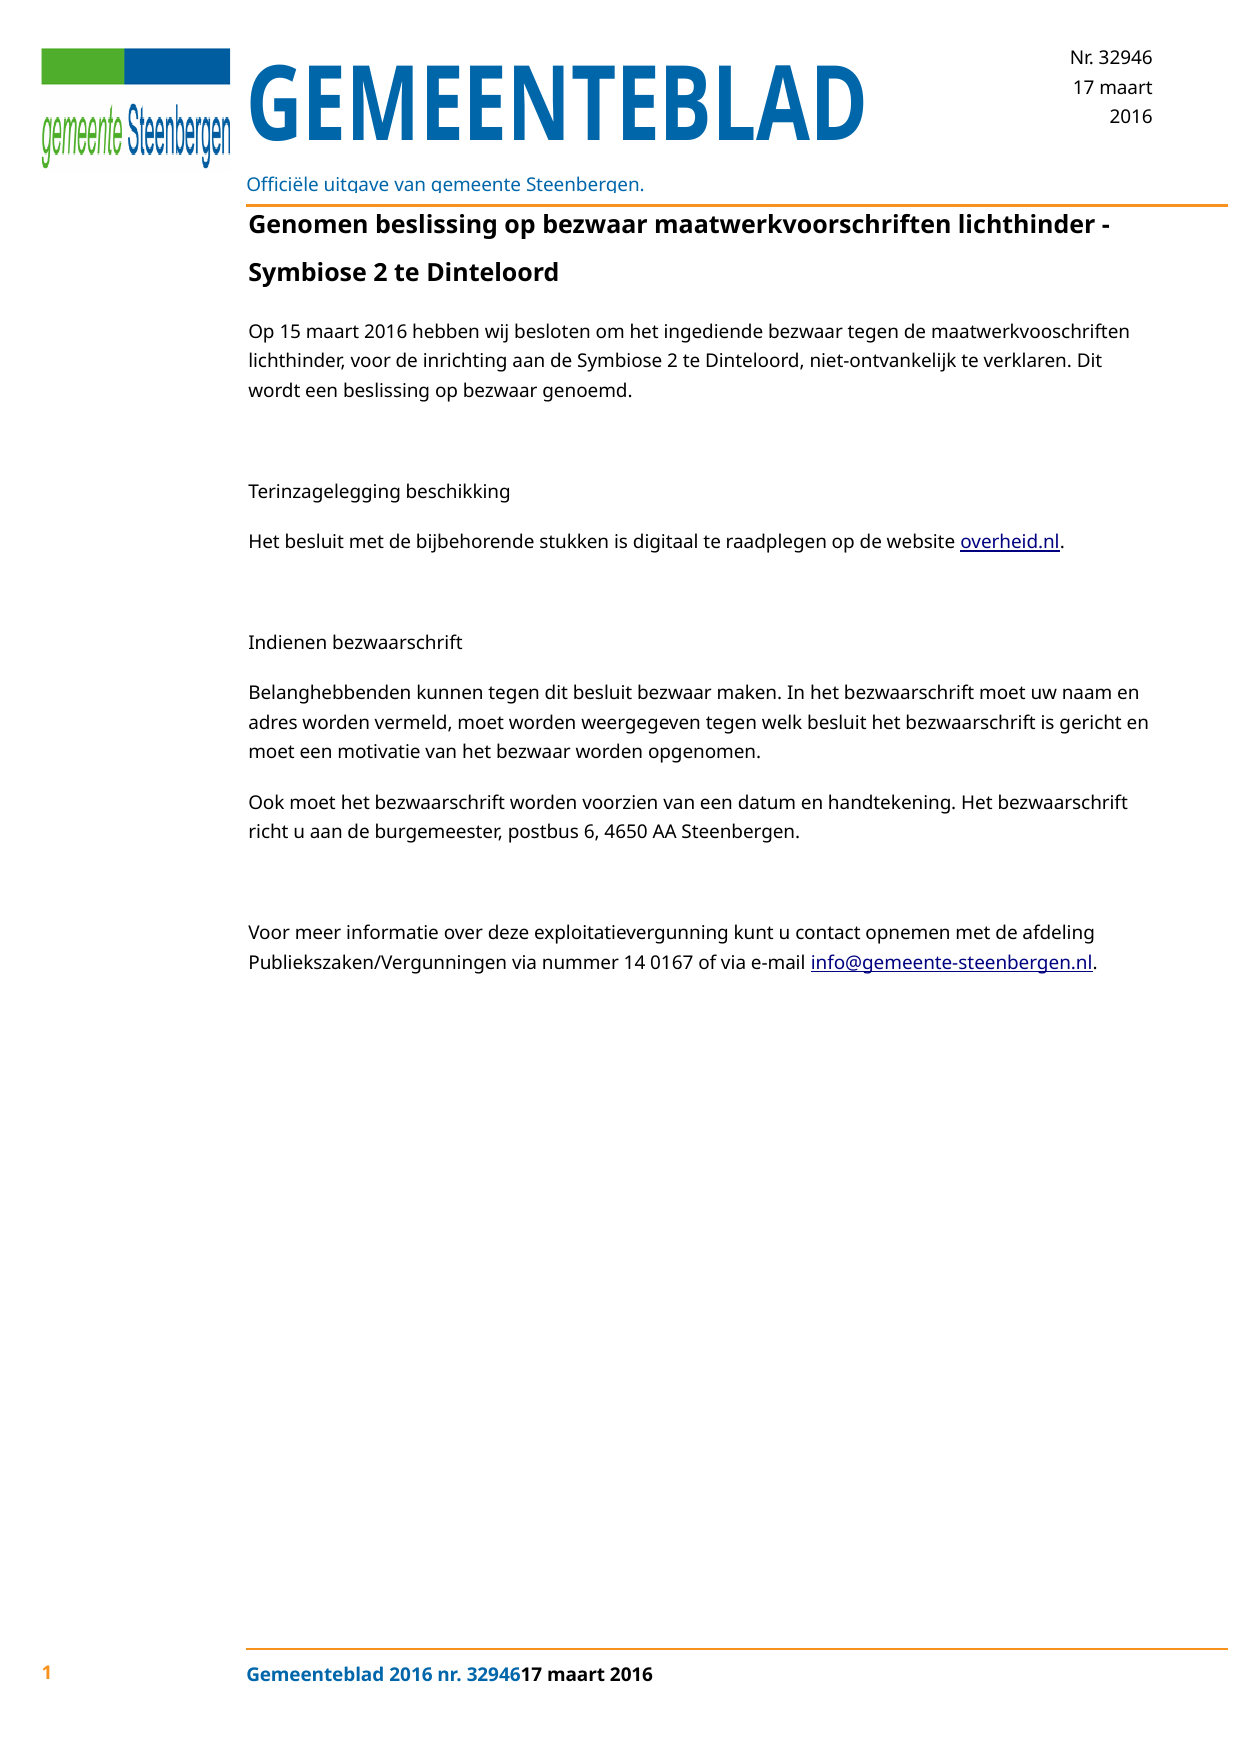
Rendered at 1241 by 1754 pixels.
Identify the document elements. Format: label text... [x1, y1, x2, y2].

text Belanghebbenden kunnen tegen dit besluit bezwaar maken. In het bezwaarschrift moet uw naam en adres worden vermeld, moet worden weergegeven tegen welk besluit het bezwaarschrift is gericht en moet een motivatie van het bezwaar worden opgenomen. [248, 679, 1152, 764]
text Het besluit met de bijbehorende stukken is digitaal te raadplegen op de website overheid.nl. [248, 528, 1152, 554]
text Genomen beslissing op bezwaar maatwerkvoorschriften lichthinder - Symbiose 2 te Dinteloord [248, 207, 1152, 288]
picture [41, 47, 231, 172]
text Op 15 maart 2016 hebben wij besloten om het ingediende bezwaar tegen de maatwerkvooschriften lichthinder, voor de inrichting aan de Symbiose 2 te Dinteloord, niet-ontvankelijk te verklaren. Dit wordt een beslissing op bezwaar genoemd. [248, 318, 1152, 403]
text Ook moet het bezwaarschrift worden voorzien van een datum en handtekening. Het bezwaarschrift richt u aan de burgemeester, postbus 6, 4650 AA Steenbergen. [248, 789, 1152, 844]
text Voor meer informatie over deze exploitatievergunning kunt u contact opnemen met de afdeling Publiekszaken/Vergunningen via nummer 14 0167 of via e-mail info@gemeente-steenbergen.nl. [248, 919, 1152, 975]
text Terinzagelegging beschikking [248, 478, 1152, 504]
text Indienen bezwaarschrift [248, 629, 1152, 655]
